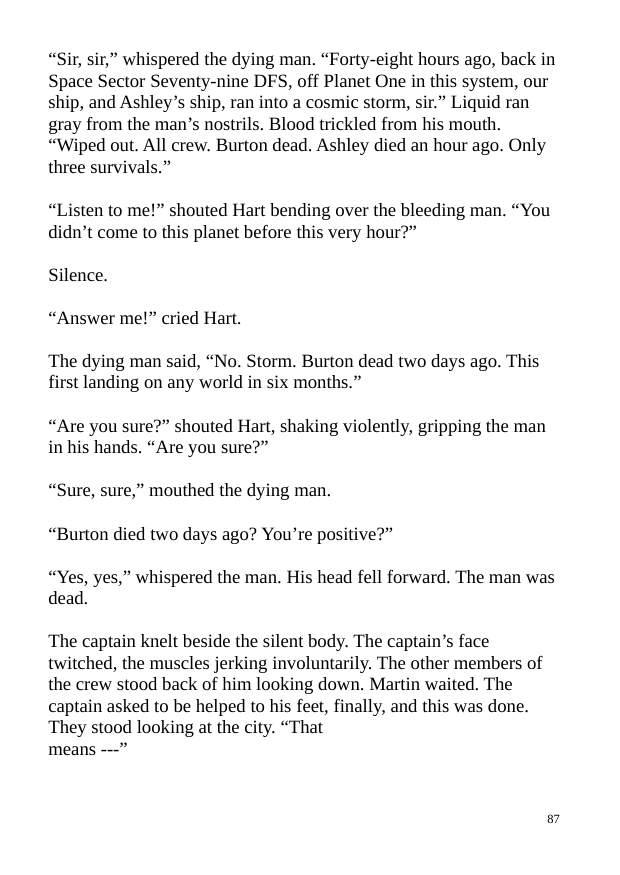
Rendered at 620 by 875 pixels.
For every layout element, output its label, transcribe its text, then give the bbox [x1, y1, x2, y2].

text “Sir, sir,” whispered the dying man. “Forty-eight hours ago, back in Space Sector Seventy-nine DFS, off Planet One in this system, our ship, and Ashley’s ship, ran into a cosmic storm, sir.” Liquid ran gray from the man’s nostrils. Blood trickled from his mouth. “Wiped out. All crew. Burton dead. Ashley died an hour ago. Only three survivals.” “Listen to me!” shouted Hart bending over the bleeding man. “You didn’t come to this planet before this very hour?” Silence. “Answer me!” cried Hart. The dying man said, “No. Storm. Burton dead two days ago. This first landing on any world in six months.” “Are you sure?” shouted Hart, shaking violently, gripping the man in his hands. “Are you sure?” “Sure, sure,” mouthed the dying man. “Burton died two days ago? You’re positive?” “Yes, yes,” whispered the man. His head fell forward. The man was dead. The captain knelt beside the silent body. The captain’s face twitched, the muscles jerking involuntarily. The other members of the crew stood back of him looking down. Martin waited. The captain asked to be helped to his feet, finally, and this was done. They stood looking at the city. “That means ---” [48, 48, 559, 781]
